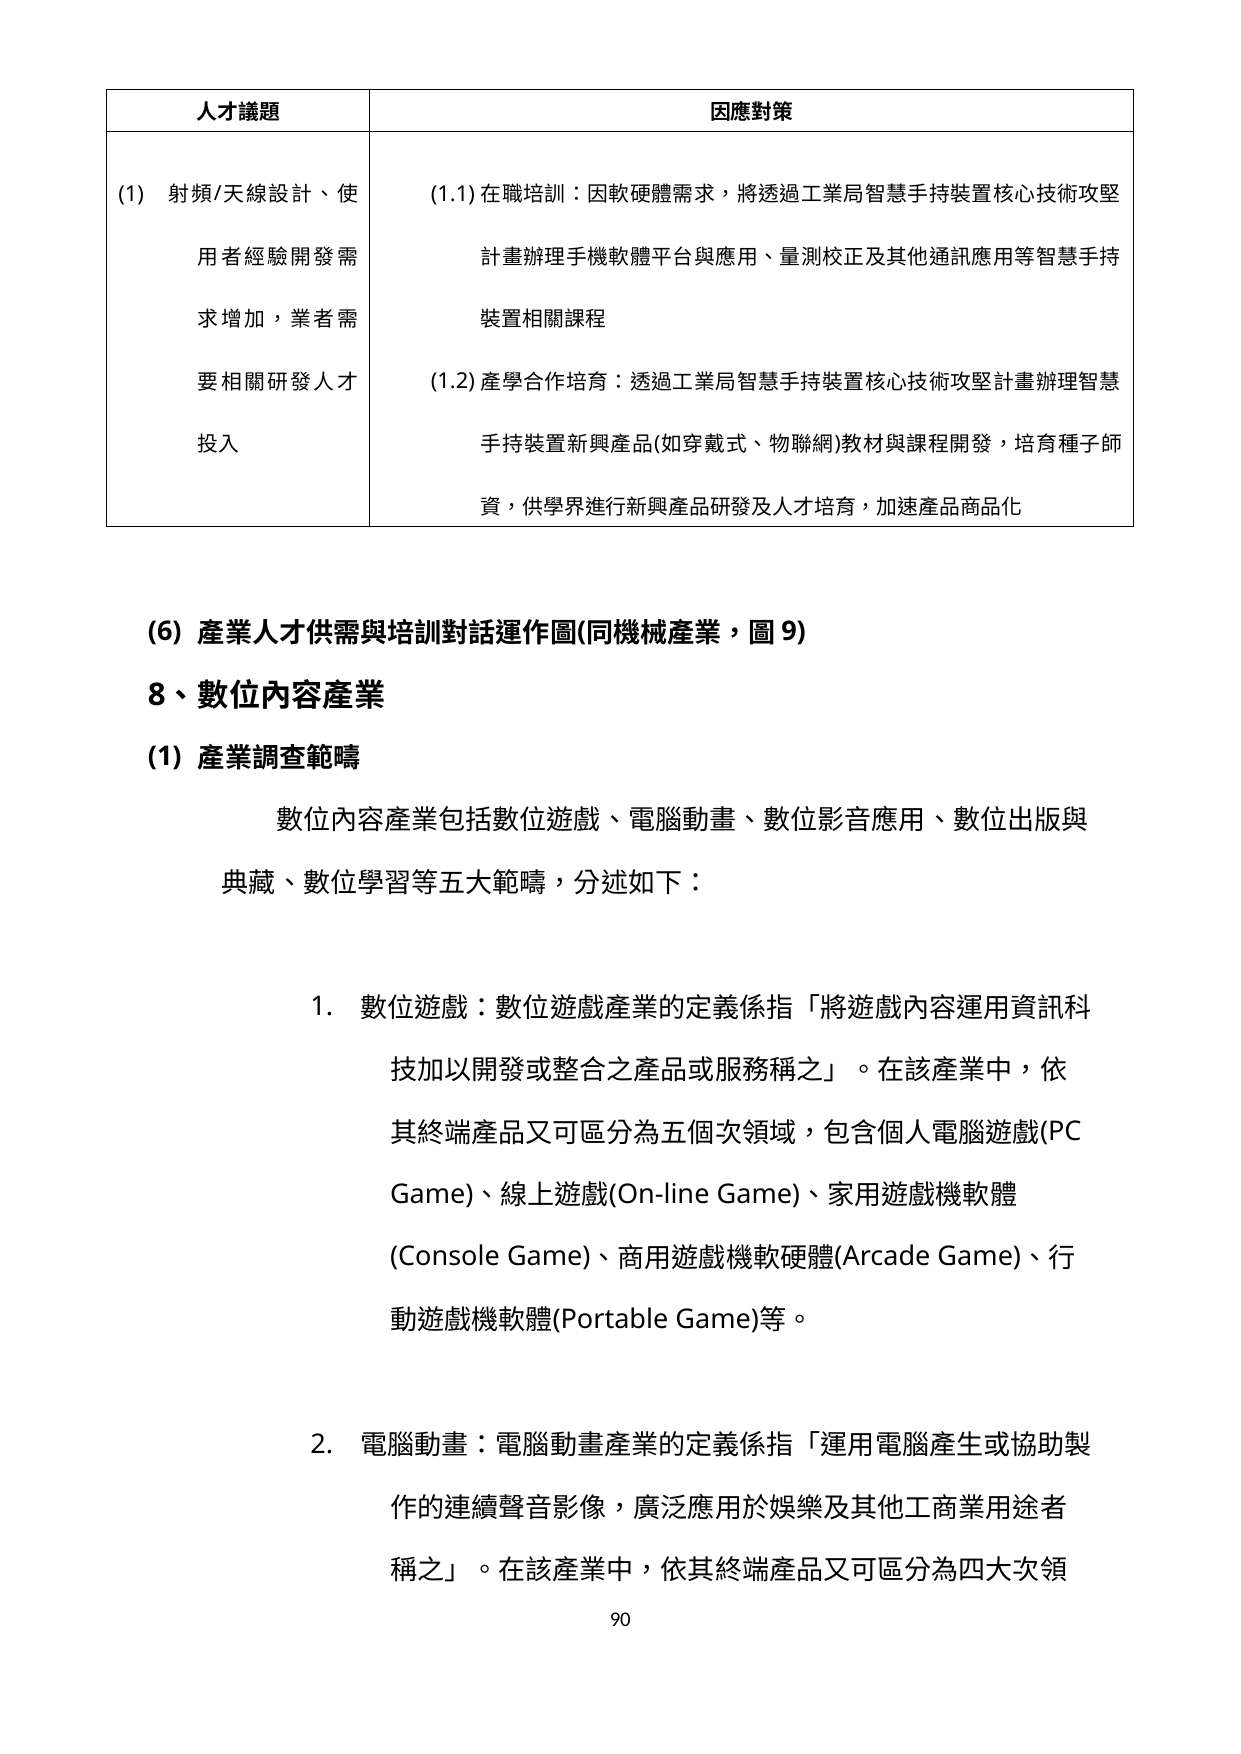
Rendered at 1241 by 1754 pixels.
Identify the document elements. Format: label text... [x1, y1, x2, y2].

text 數位內容產業包括數位遊戲、電腦動畫、數位影音應用、數位出版與典藏、數位學習等五大範疇，分述如下： [222, 776, 1092, 901]
table_header 因應對策 [370, 90, 1133, 131]
list 數位遊戲：數位遊戲產業的定義係指「將遊戲內容運用資訊科技加以開發或整合之產品或服務稱之」。在該產業中，依其終端產品又可區分為五個次領域，包含個人電腦遊戲(PC Game)、線上遊戲(On-line Game)、家用遊戲機軟體(Console Game)、商用遊戲機軟硬體(Arcade Game)、行動遊戲機軟體(Portable Game)等。 [310, 964, 1092, 1339]
table_header 人才議題 [107, 90, 369, 131]
table_cell 射頻/天線設計、使用者經驗開發需求增加，業者需要相關研發人才投入 [107, 132, 369, 526]
table_cell 在職培訓：因軟硬體需求，將透過工業局智慧手持裝置核心技術攻堅計畫辦理手機軟體平台與應用、量測校正及其他通訊應用等智慧手持裝置相關課程 產學合作培育：透過工業局智慧手持裝置核心技術攻堅計畫辦理智慧手持裝置新興產品(如穿戴式、物聯網)教材與課程開發，培育種子師資，供學界進行新興產品研發及人才培育，加速產品商品化 [370, 132, 1133, 526]
list 產業人才供需與培訓對話運作圖(同機械產業，圖9) [148, 589, 1092, 651]
list 數位內容產業 [148, 651, 1092, 714]
list 產業調查範疇 [148, 714, 1092, 776]
list 電腦動畫：電腦動畫產業的定義係指「運用電腦產生或協助製作的連續聲音影像，廣泛應用於娛樂及其他工商業用途者稱之」。在該產業中，依其終端產品又可區分為四大次領 [310, 1401, 1092, 1589]
